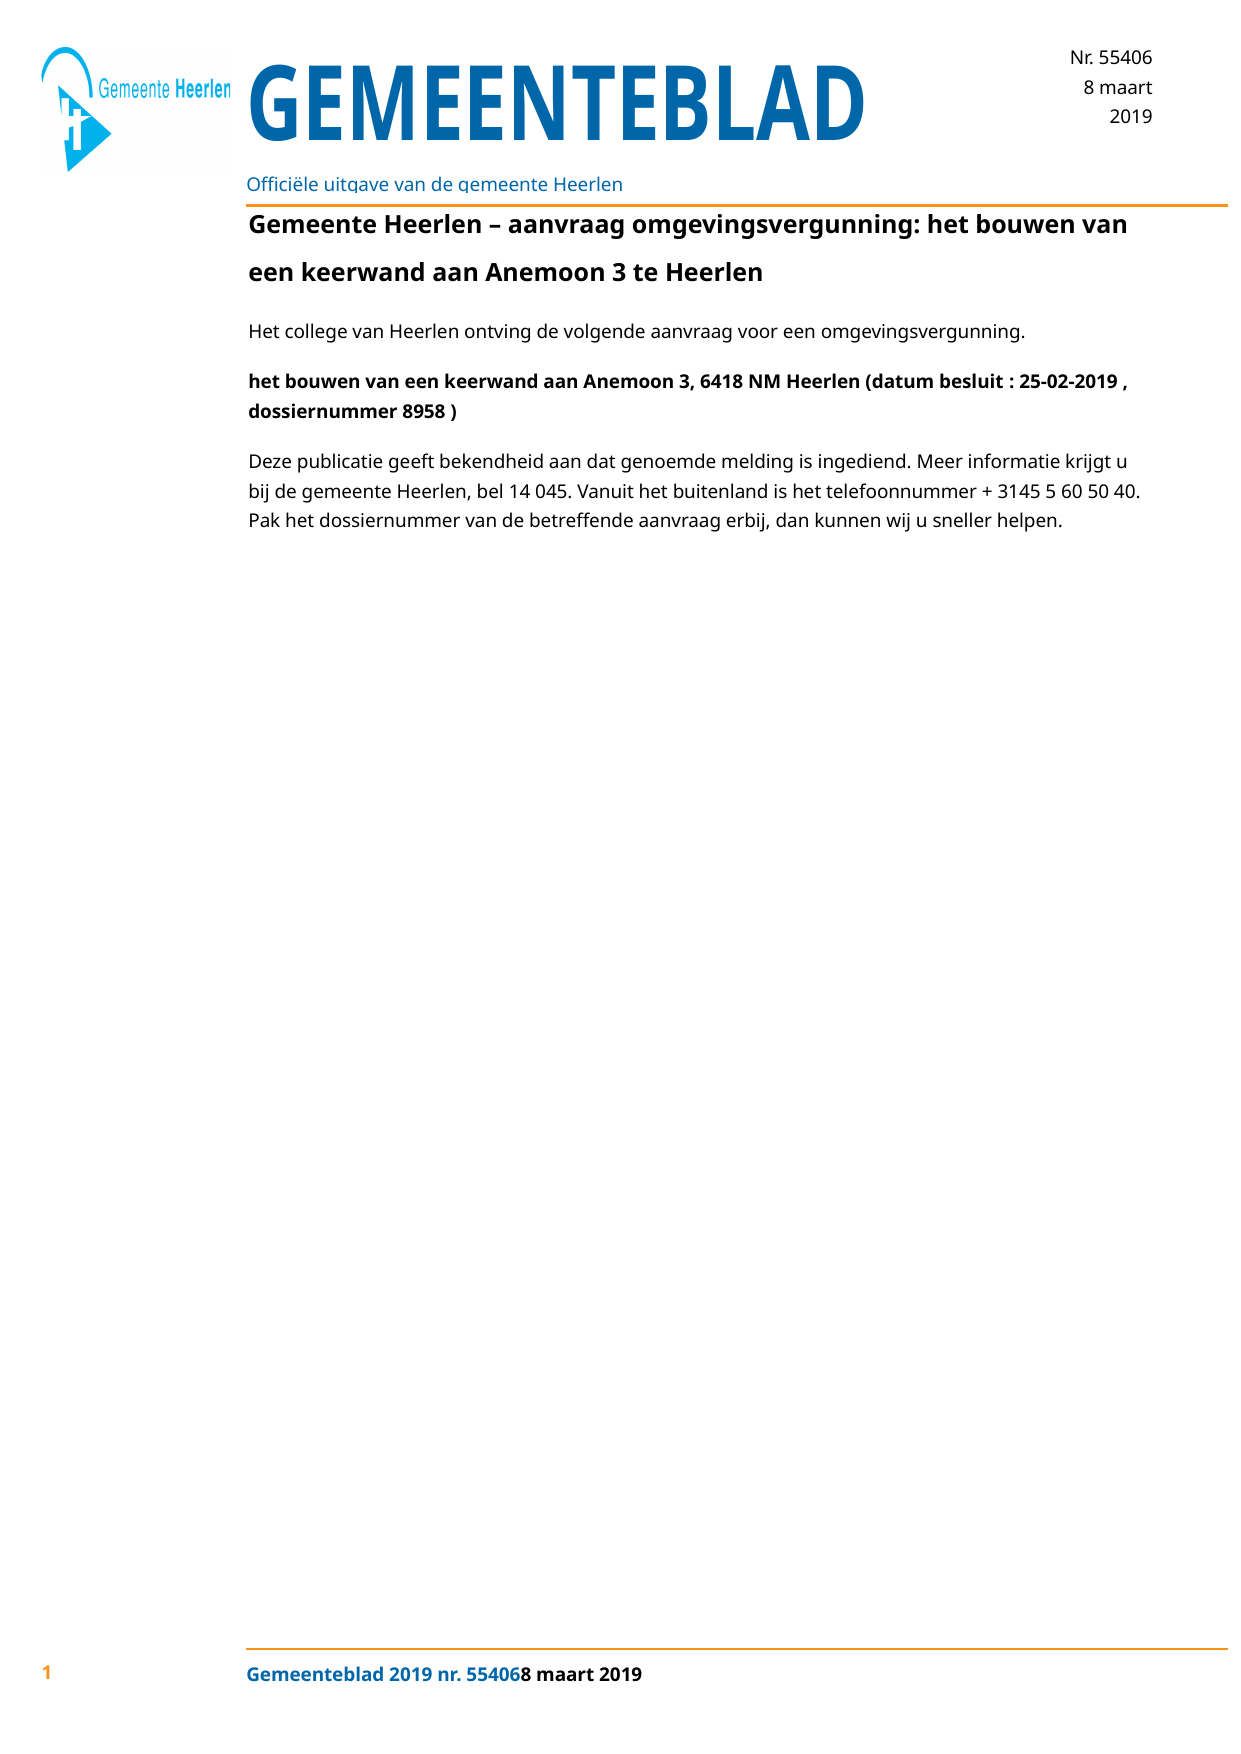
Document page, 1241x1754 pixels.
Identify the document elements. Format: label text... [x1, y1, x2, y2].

picture [41, 47, 58, 70]
text Deze publicatie geeft bekendheid aan dat genoemde melding is ingediend. Meer informatie krijgt u bij de gemeente Heerlen, bel 14 045. Vanuit het buitenland is het telefoonnummer + 3145 5 60 50 40. Pak het dossiernummer van de betreffende aanvraag erbij, dan kunnen wij u sneller helpen. [248, 448, 1152, 533]
text Het college van Heerlen ontving de volgende aanvraag voor een omgevingsvergunning. [248, 318, 1152, 344]
picture [41, 47, 231, 172]
text Gemeente Heerlen – aanvraag omgevingsvergunning: het bouwen van een keerwand aan Anemoon 3 te Heerlen [248, 207, 1152, 288]
text het bouwen van een keerwand aan Anemoon 3, 6418 NM Heerlen (datum besluit : 25-02-2019 , dossiernummer 8958 ) [248, 368, 1152, 424]
